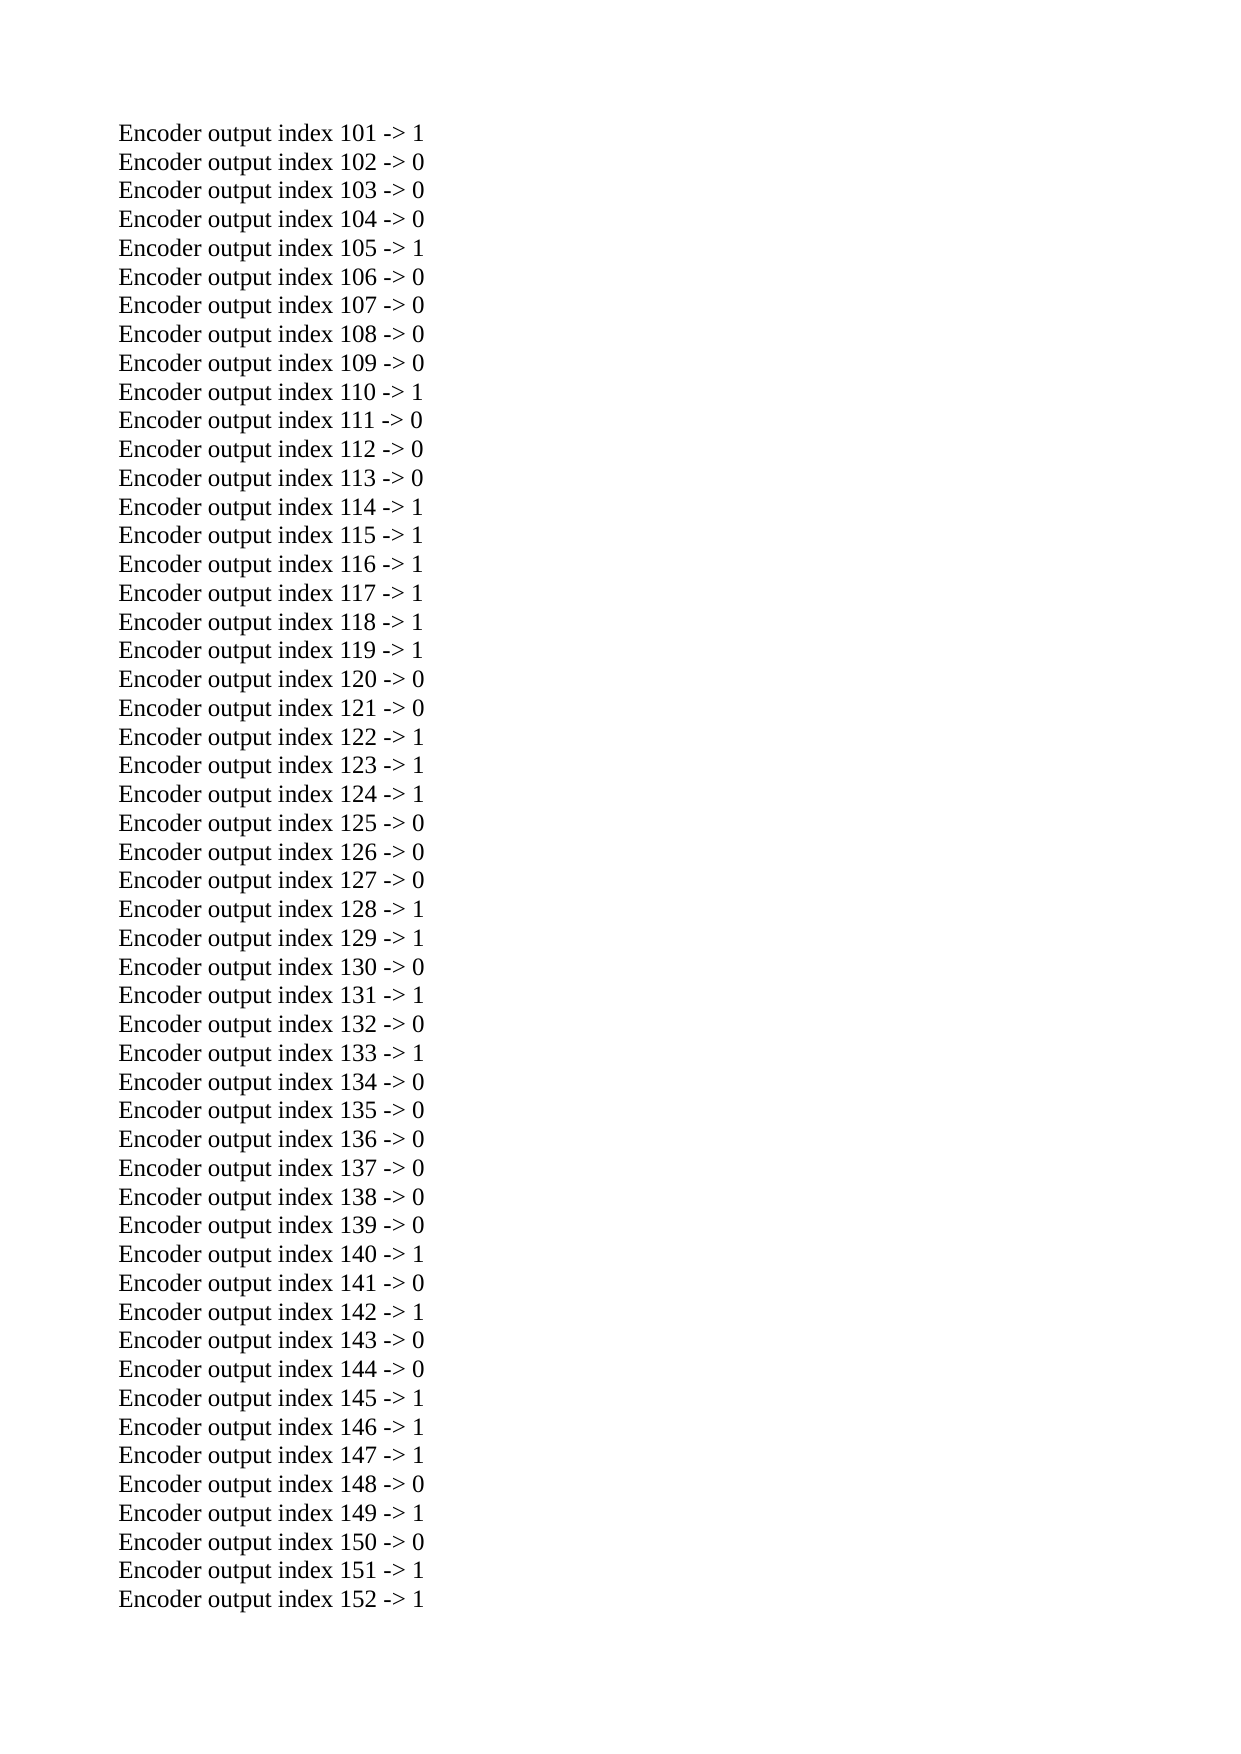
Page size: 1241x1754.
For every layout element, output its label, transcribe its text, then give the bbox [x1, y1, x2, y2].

text Encoder output index 127 -> 0 [118, 866, 1122, 894]
text Encoder output index 131 -> 1 [118, 981, 1122, 1009]
text Encoder output index 147 -> 1 [118, 1441, 1122, 1469]
text Encoder output index 114 -> 1 [118, 492, 1122, 521]
text Encoder output index 124 -> 1 [118, 779, 1122, 808]
text Encoder output index 119 -> 1 [118, 636, 1122, 664]
text Encoder output index 117 -> 1 [118, 578, 1122, 607]
text Encoder output index 139 -> 0 [118, 1211, 1122, 1239]
text Encoder output index 138 -> 0 [118, 1182, 1122, 1211]
text Encoder output index 122 -> 1 [118, 722, 1122, 751]
text Encoder output index 115 -> 1 [118, 521, 1122, 549]
text Encoder output index 129 -> 1 [118, 923, 1122, 952]
text Encoder output index 112 -> 0 [118, 434, 1122, 463]
text Encoder output index 141 -> 0 [118, 1268, 1122, 1297]
text Encoder output index 109 -> 0 [118, 348, 1122, 377]
text Encoder output index 113 -> 0 [118, 463, 1122, 492]
text Encoder output index 130 -> 0 [118, 952, 1122, 981]
text Encoder output index 121 -> 0 [118, 693, 1122, 722]
text Encoder output index 148 -> 0 [118, 1469, 1122, 1498]
text Encoder output index 107 -> 0 [118, 291, 1122, 319]
text Encoder output index 125 -> 0 [118, 808, 1122, 837]
text Encoder output index 132 -> 0 [118, 1009, 1122, 1038]
text Encoder output index 118 -> 1 [118, 607, 1122, 636]
text Encoder output index 110 -> 1 [118, 377, 1122, 406]
text Encoder output index 104 -> 0 [118, 204, 1122, 233]
text Encoder output index 145 -> 1 [118, 1383, 1122, 1412]
text Encoder output index 149 -> 1 [118, 1498, 1122, 1527]
text Encoder output index 106 -> 0 [118, 262, 1122, 291]
text Encoder output index 151 -> 1 [118, 1556, 1122, 1584]
text Encoder output index 152 -> 1 [118, 1584, 1122, 1613]
text Encoder output index 111 -> 0 [118, 406, 1122, 434]
text Encoder output index 103 -> 0 [118, 176, 1122, 204]
text Encoder output index 108 -> 0 [118, 319, 1122, 348]
text Encoder output index 116 -> 1 [118, 549, 1122, 578]
text Encoder output index 137 -> 0 [118, 1153, 1122, 1182]
text Encoder output index 126 -> 0 [118, 837, 1122, 866]
text Encoder output index 146 -> 1 [118, 1412, 1122, 1441]
text Encoder output index 105 -> 1 [118, 233, 1122, 262]
text Encoder output index 142 -> 1 [118, 1297, 1122, 1326]
text Encoder output index 150 -> 0 [118, 1527, 1122, 1556]
text Encoder output index 123 -> 1 [118, 751, 1122, 779]
text Encoder output index 136 -> 0 [118, 1124, 1122, 1153]
text Encoder output index 133 -> 1 [118, 1038, 1122, 1067]
text Encoder output index 134 -> 0 [118, 1067, 1122, 1096]
text Encoder output index 120 -> 0 [118, 664, 1122, 693]
text Encoder output index 101 -> 1 [118, 118, 1122, 147]
text Encoder output index 128 -> 1 [118, 894, 1122, 923]
text Encoder output index 135 -> 0 [118, 1096, 1122, 1124]
text Encoder output index 144 -> 0 [118, 1354, 1122, 1383]
text Encoder output index 102 -> 0 [118, 147, 1122, 176]
text Encoder output index 143 -> 0 [118, 1326, 1122, 1354]
text Encoder output index 140 -> 1 [118, 1239, 1122, 1268]
